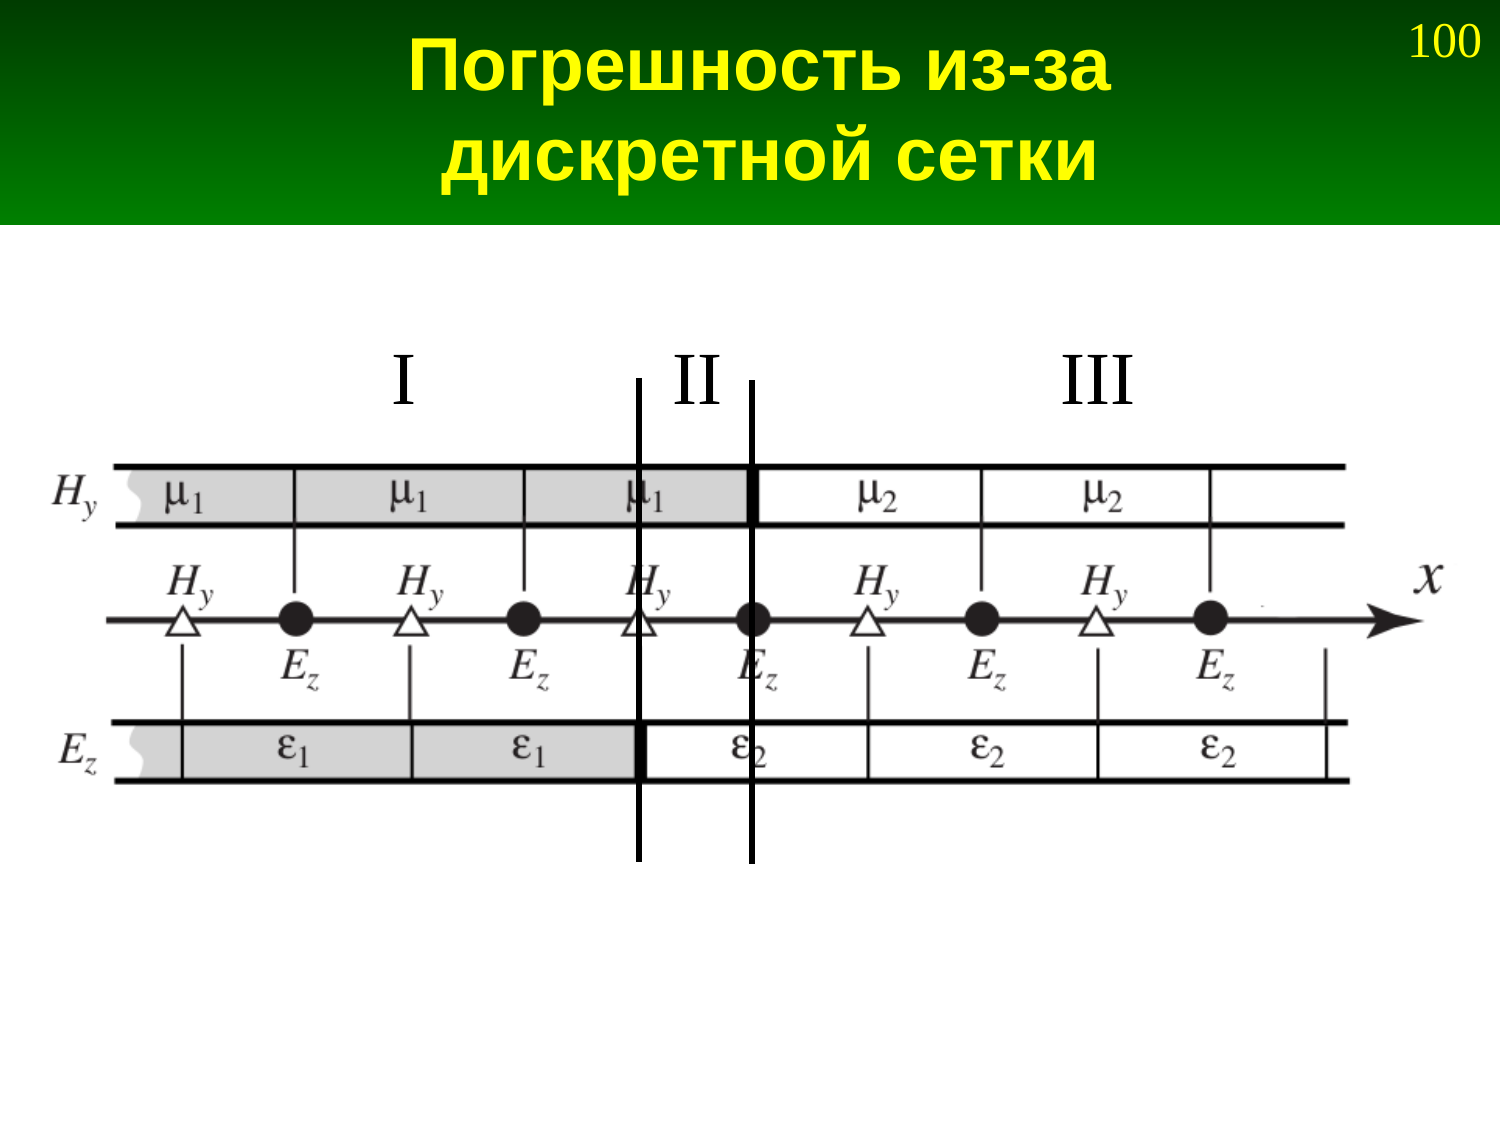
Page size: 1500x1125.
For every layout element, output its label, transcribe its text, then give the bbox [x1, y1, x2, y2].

text_box II [657, 321, 738, 427]
picture [642, 436, 749, 802]
picture [755, 436, 1465, 802]
text_box III [1045, 321, 1151, 427]
picture [35, 436, 636, 802]
text_box I [376, 321, 432, 427]
title Погрешность из-за дискретной сетки [100, 7, 1441, 204]
